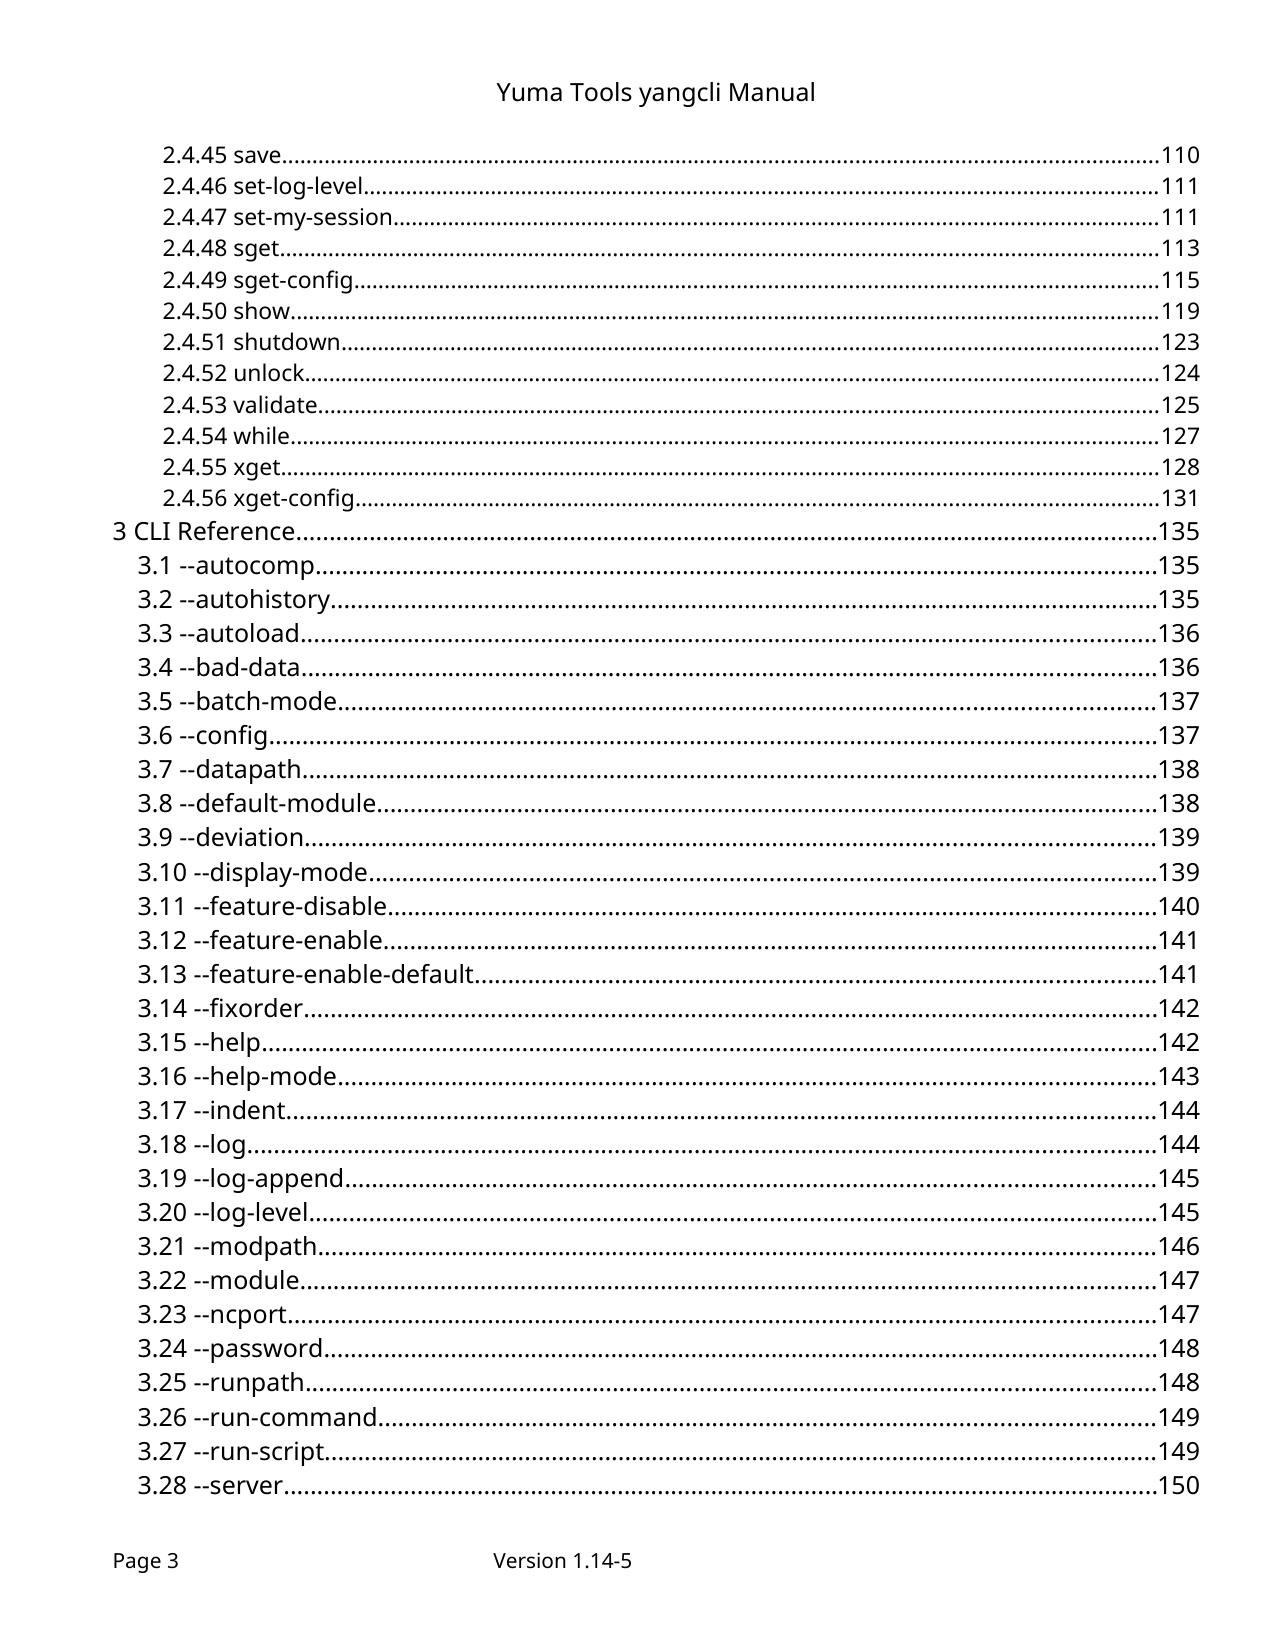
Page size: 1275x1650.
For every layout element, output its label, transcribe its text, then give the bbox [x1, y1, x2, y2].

text 2.4.53 validate 125 [162, 388, 1200, 420]
text 3.23 --ncport 147 [137, 1297, 1200, 1331]
text 3.14 --fixorder 142 [137, 990, 1200, 1024]
text 3.21 --modpath 146 [137, 1229, 1200, 1263]
text 3.22 --module 147 [137, 1263, 1200, 1297]
text 3.16 --help-mode 143 [137, 1058, 1200, 1093]
text 3.26 --run-command 149 [137, 1399, 1200, 1433]
text 3.25 --runpath 148 [137, 1365, 1200, 1399]
text 2.4.50 show 119 [162, 295, 1200, 326]
text 3.7 --datapath 138 [137, 752, 1200, 786]
text 3.9 --deviation 139 [137, 820, 1200, 854]
text 2.4.49 sget-config 115 [162, 263, 1200, 295]
text 3.10 --display-mode 139 [137, 854, 1200, 888]
text 3.28 --server 150 [137, 1467, 1200, 1501]
text 3.11 --feature-disable 140 [137, 888, 1200, 922]
text 3.15 --help 142 [137, 1024, 1200, 1058]
text 3.24 --password 148 [137, 1331, 1200, 1365]
text 2.4.56 xget-config 131 [162, 482, 1200, 513]
text 2.4.46 set-log-level 111 [162, 170, 1200, 201]
text 3.12 --feature-enable 141 [137, 922, 1200, 956]
text 3.8 --default-module 138 [137, 786, 1200, 820]
text 3.5 --batch-mode 137 [137, 684, 1200, 718]
text 3.27 --run-script 149 [137, 1433, 1200, 1467]
text 3.17 --indent 144 [137, 1093, 1200, 1127]
text 3 CLI Reference 135 [112, 513, 1200, 548]
text 3.18 --log 144 [137, 1127, 1200, 1161]
text 3.4 --bad-data 136 [137, 650, 1200, 684]
text 3.1 --autocomp 135 [137, 548, 1200, 582]
text 2.4.48 sget 113 [162, 232, 1200, 263]
text 2.4.51 shutdown 123 [162, 326, 1200, 357]
text 3.2 --autohistory 135 [137, 582, 1200, 616]
text 2.4.54 while 127 [162, 420, 1200, 451]
text 2.4.45 save 110 [162, 138, 1200, 170]
text 2.4.52 unlock 124 [162, 357, 1200, 388]
text 3.13 --feature-enable-default 141 [137, 956, 1200, 990]
text 3.19 --log-append 145 [137, 1161, 1200, 1195]
text 3.20 --log-level 145 [137, 1195, 1200, 1229]
text 2.4.47 set-my-session 111 [162, 201, 1200, 232]
text 2.4.55 xget 128 [162, 451, 1200, 482]
text 3.3 --autoload 136 [137, 616, 1200, 650]
text 3.6 --config 137 [137, 718, 1200, 752]
